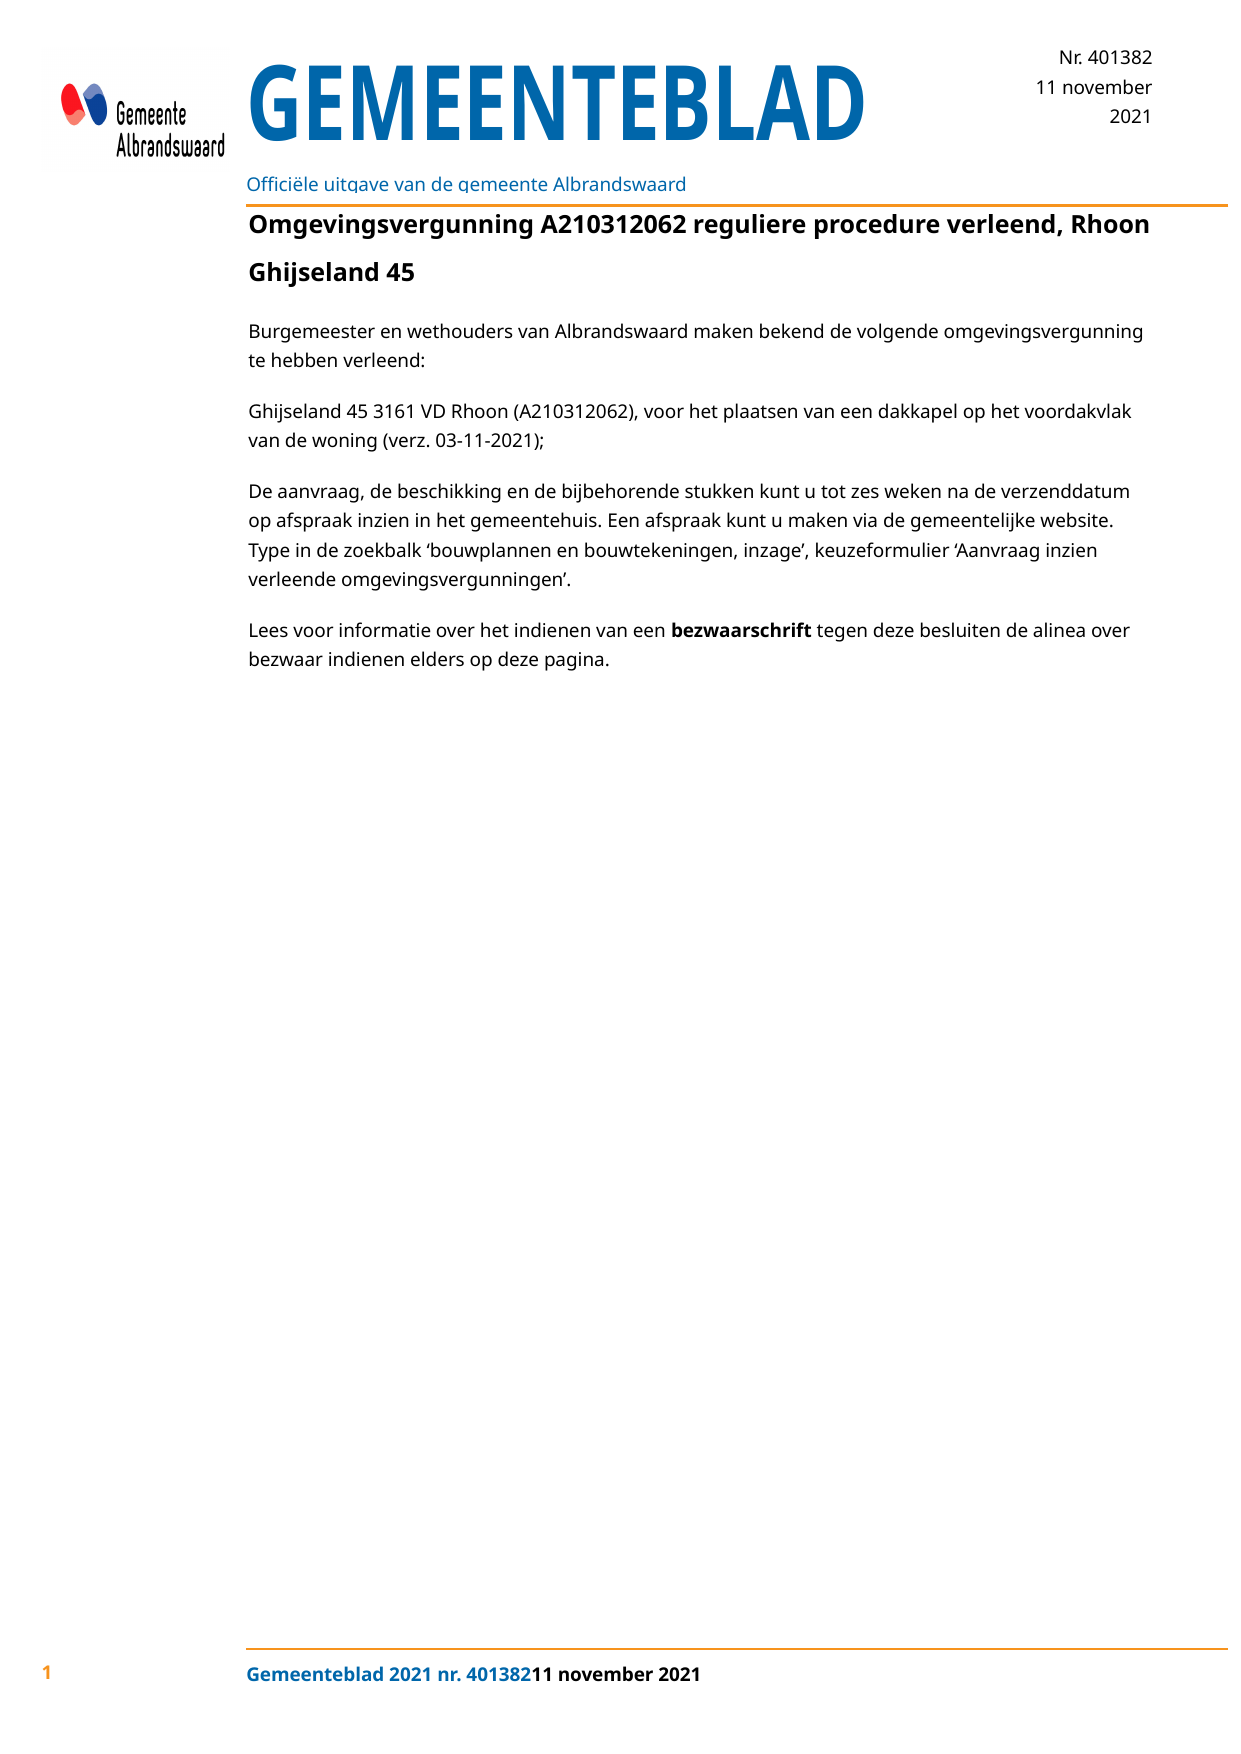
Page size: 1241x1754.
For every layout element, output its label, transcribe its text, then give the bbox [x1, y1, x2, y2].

picture [41, 47, 231, 172]
text Ghijseland 45 3161 VD Rhoon (A210312062), voor het plaatsen van een dakkapel op het voordakvlak van de woning (verz. 03-11-2021); [248, 398, 1152, 453]
text Burgemeester en wethouders van Albrandswaard maken bekend de volgende omgevingsvergunning te hebben verleend: [248, 318, 1152, 373]
text Lees voor informatie over het indienen van een bezwaarschrift tegen deze besluiten de alinea over bezwaar indienen elders op deze pagina. [248, 617, 1152, 672]
text Omgevingsvergunning A210312062 reguliere procedure verleend, Rhoon Ghijseland 45 [248, 207, 1152, 288]
text De aanvraag, de beschikking en de bijbehorende stukken kunt u tot zes weken na de verzenddatum op afspraak inzien in het gemeentehuis. Een afspraak kunt u maken via de gemeentelijke website. Type in de zoekbalk ‘bouwplannen en bouwtekeningen, inzage’, keuzeformulier ‘Aanvraag inzien verleende omgevingsvergunningen’. [248, 478, 1152, 592]
